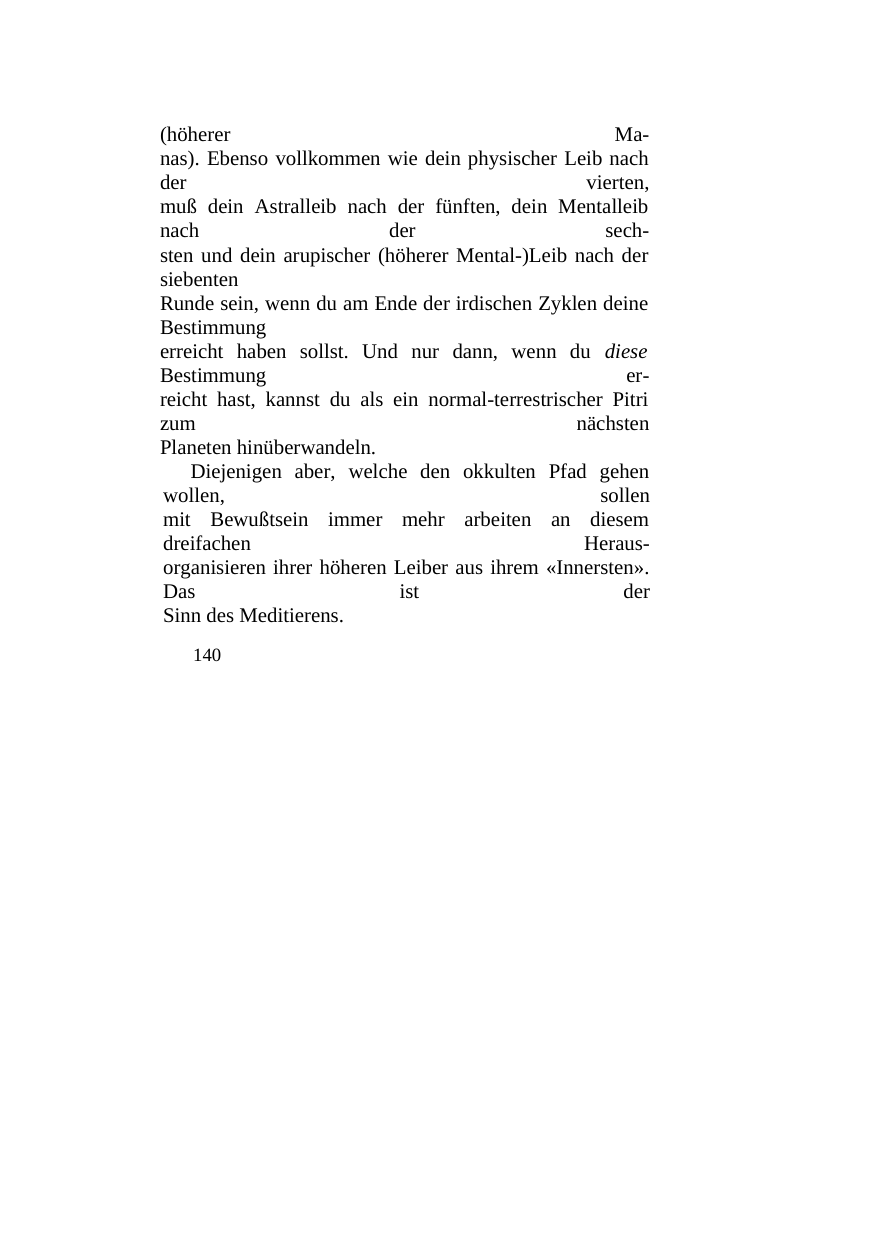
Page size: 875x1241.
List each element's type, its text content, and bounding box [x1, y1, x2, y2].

text 140 [193, 644, 650, 666]
text Diejenigen aber, welche den okkulten Pfad gehen wollen, sollen mit Bewußtsein immer mehr arbeiten an diesem dreifachen Heraus- organisieren ihrer höheren Leiber aus ihrem «Innersten». Das ist der Sinn des Meditierens. [163, 459, 650, 627]
text (höherer Ma- nas). Ebenso vollkommen wie dein physischer Leib nach der vierten, muß dein Astralleib nach der fünften, dein Mentalleib nach der sech- sten und dein arupischer (höherer Mental-)Leib nach der siebenten Runde sein, wenn du am Ende der irdischen Zyklen deine Bestimmung erreicht haben sollst. Und nur dann, wenn du diese Bestimmung er- reicht hast, kannst du als ein normal-terrestrischer Pitri zum nächsten Planeten hinüberwandeln. [160, 122, 649, 459]
